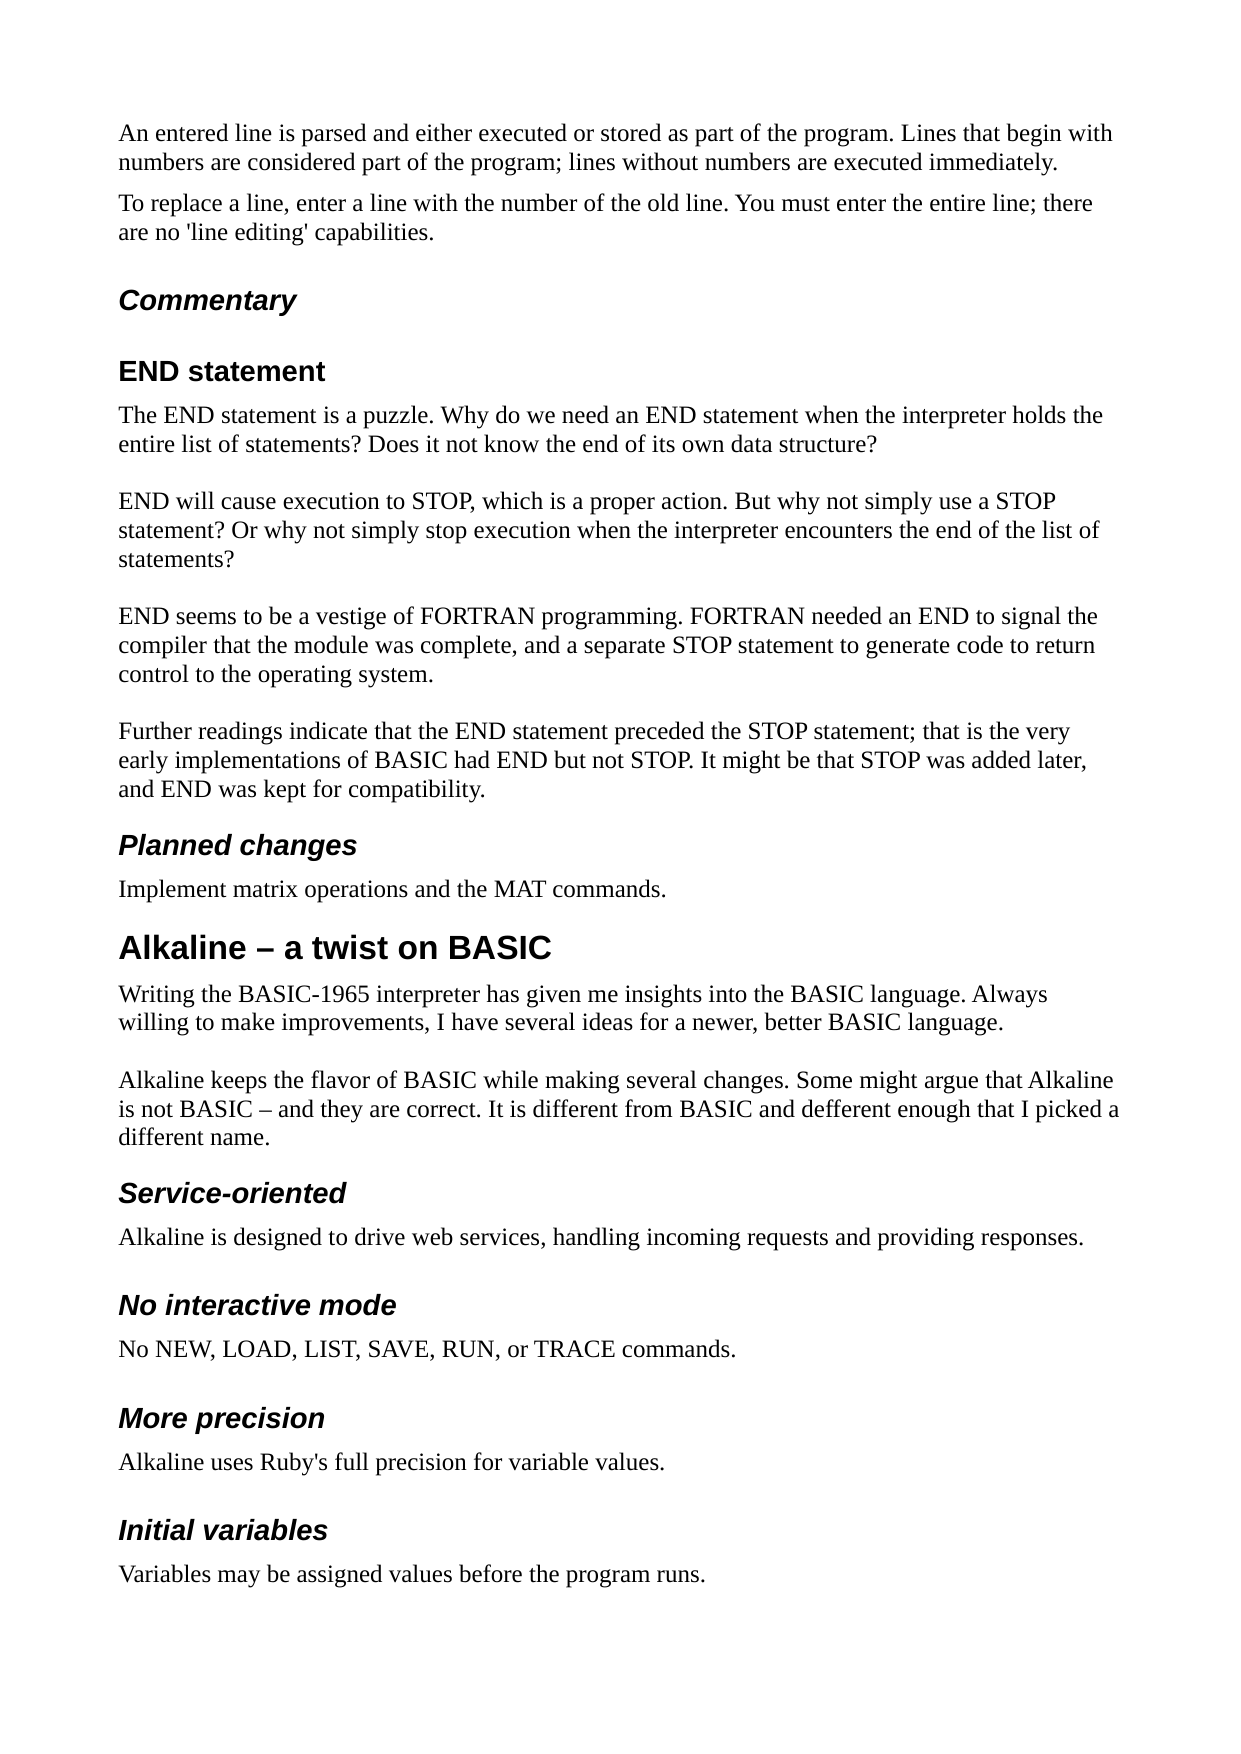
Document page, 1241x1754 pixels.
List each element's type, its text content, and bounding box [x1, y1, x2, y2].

text Further readings indicate that the END statement preceded the STOP statement; that is the very early implementations of BASIC had END but not STOP. It might be that STOP was added later, and END was kept for compatibility. [118, 716, 1122, 803]
text No NEW, LOAD, LIST, SAVE, RUN, or TRACE commands. [118, 1334, 1122, 1363]
subtitle Alkaline – a twist on BASIC [118, 927, 1122, 966]
subtitle More precision [118, 1401, 1122, 1434]
subtitle Service-oriented [118, 1176, 1122, 1210]
subtitle Commentary [118, 283, 1122, 317]
text An entered line is parsed and either executed or stored as part of the program. Lines that begin with numbers are considered part of the program; lines without numbers are executed immediately. [118, 118, 1122, 176]
text Alkaline keeps the flavor of BASIC while making several changes. Some might argue that Alkaline is not BASIC – and they are correct. It is different from BASIC and defferent enough that I picked a different name. [118, 1065, 1122, 1151]
text END seems to be a vestige of FORTRAN programming. FORTRAN needed an END to signal the compiler that the module was complete, and a separate STOP statement to generate code to return control to the operating system. [118, 601, 1122, 688]
subtitle No interactive mode [118, 1288, 1122, 1322]
text Alkaline uses Ruby's full precision for variable values. [118, 1447, 1122, 1476]
text The END statement is a puzzle. Why do we need an END statement when the interpreter holds the entire list of statements? Does it not know the end of its own data structure? [118, 400, 1122, 458]
subtitle Initial variables [118, 1513, 1122, 1547]
text To replace a line, enter a line with the number of the old line. You must enter the entire line; there are no 'line editing' capabilities. [118, 188, 1122, 246]
subtitle END statement [118, 354, 1122, 388]
text Variables may be assigned values before the program runs. [118, 1559, 1122, 1588]
subtitle Planned changes [118, 828, 1122, 861]
text Alkaline is designed to drive web services, handling incoming requests and providing responses. [118, 1222, 1122, 1251]
text Implement matrix operations and the MAT commands. [118, 874, 1122, 902]
text Writing the BASIC-1965 interpreter has given me insights into the BASIC language. Always willing to make improvements, I have several ideas for a newer, better BASIC language. [118, 979, 1122, 1036]
text END will cause execution to STOP, which is a proper action. But why not simply use a STOP statement? Or why not simply stop execution when the interpreter encounters the end of the list of statements? [118, 486, 1122, 573]
